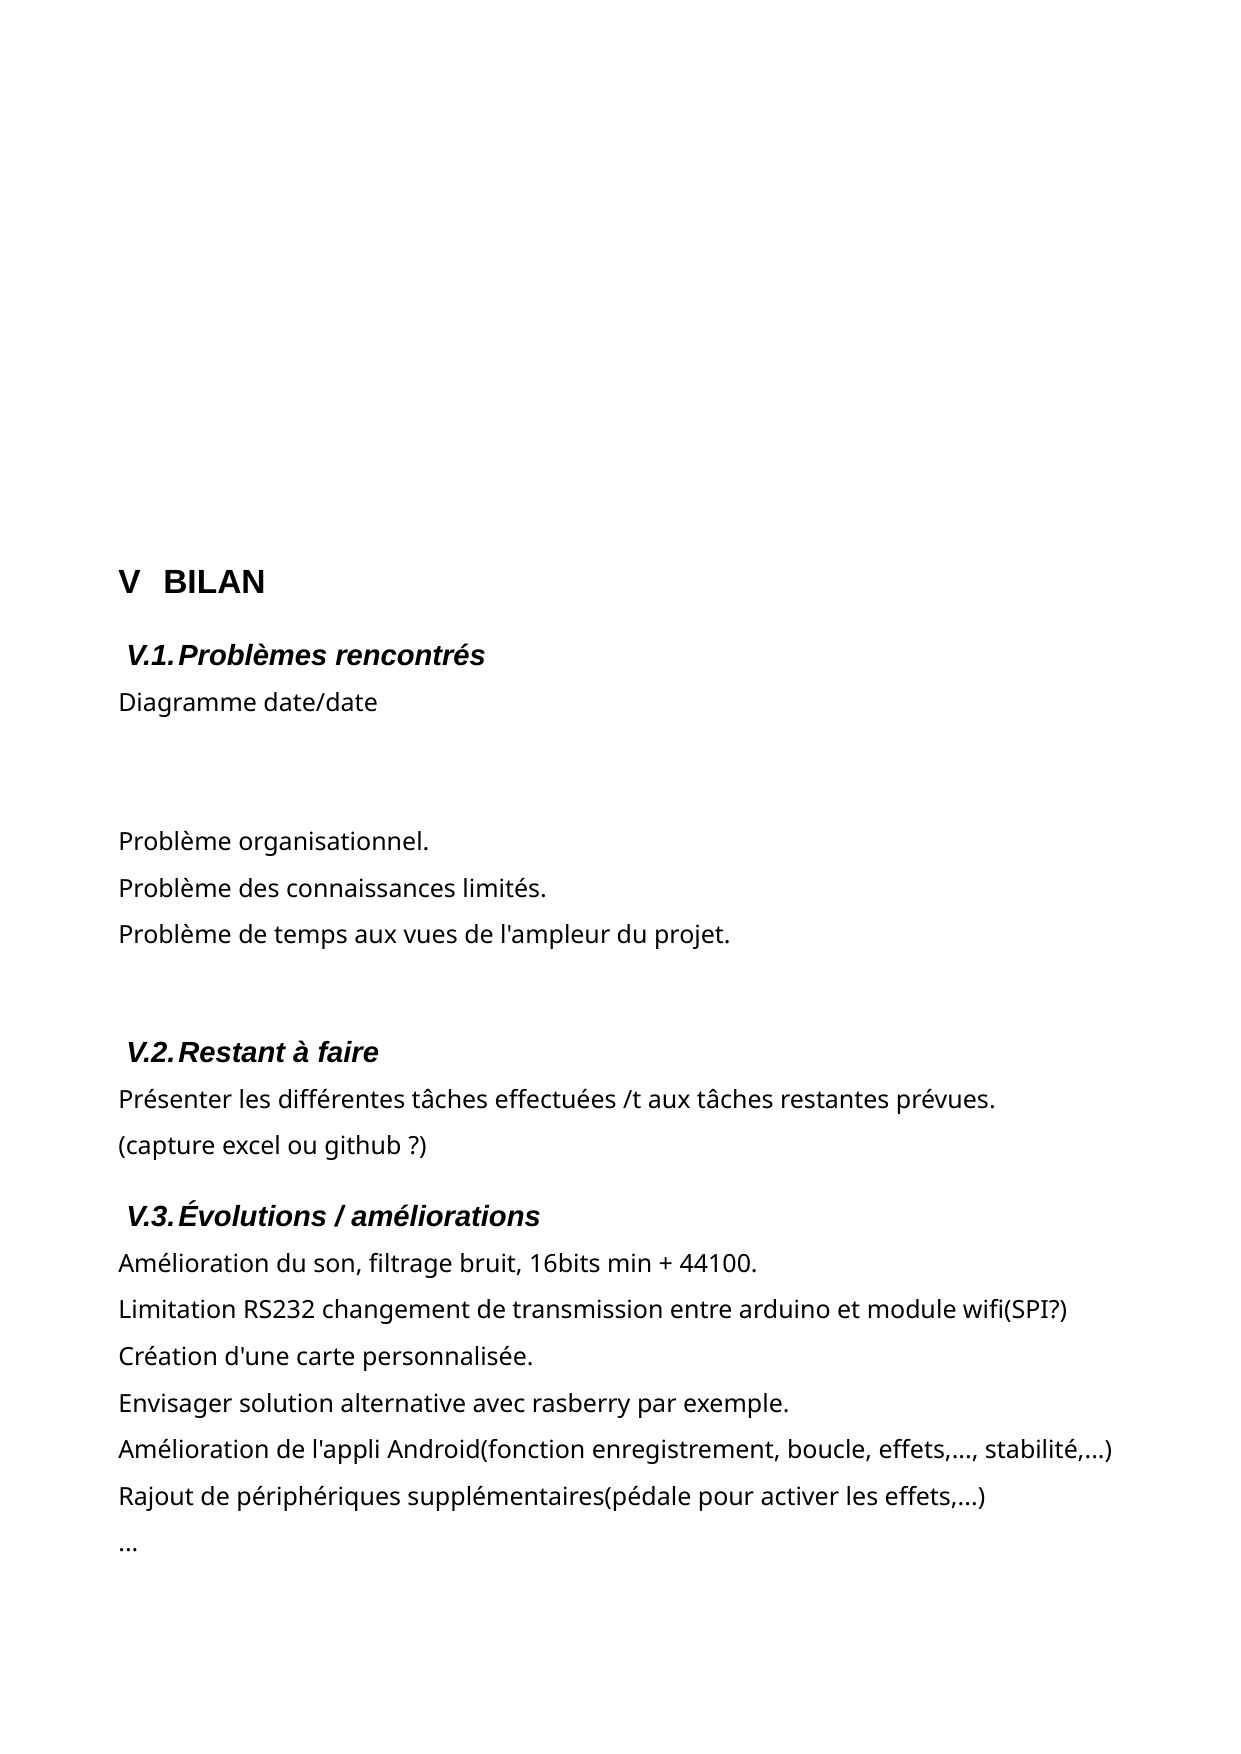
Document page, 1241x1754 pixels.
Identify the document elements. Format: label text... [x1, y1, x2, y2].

text ... [118, 1525, 1122, 1559]
subtitle Problèmes rencontrés [118, 638, 1122, 672]
text Rajout de périphériques supplémentaires(pédale pour activer les effets,...) [118, 1478, 1122, 1512]
text Amélioration de l'appli Android(fonction enregistrement, boucle, effets,..., stabilité,...) [118, 1432, 1122, 1466]
text Présenter les différentes tâches effectuées /t aux tâches restantes prévues. [118, 1081, 1122, 1115]
text Problème des connaissances limités. [118, 871, 1122, 905]
text Problème de temps aux vues de l'ampleur du projet. [118, 917, 1122, 951]
text Amélioration du son, filtrage bruit, 16bits min + 44100. [118, 1246, 1122, 1279]
text Limitation RS232 changement de transmission entre arduino et module wifi(SPI?) [118, 1292, 1122, 1326]
subtitle BILAN [118, 562, 1122, 601]
text Problème organisationnel. [118, 824, 1122, 858]
subtitle Évolutions / améliorations [118, 1199, 1122, 1233]
text Création d'une carte personnalisée. [118, 1339, 1122, 1373]
text Envisager solution alternative avec rasberry par exemple. [118, 1385, 1122, 1419]
text (capture excel ou github ?) [118, 1128, 1122, 1162]
text Diagramme date/date [118, 684, 1122, 718]
subtitle Restant à faire [118, 1035, 1122, 1069]
